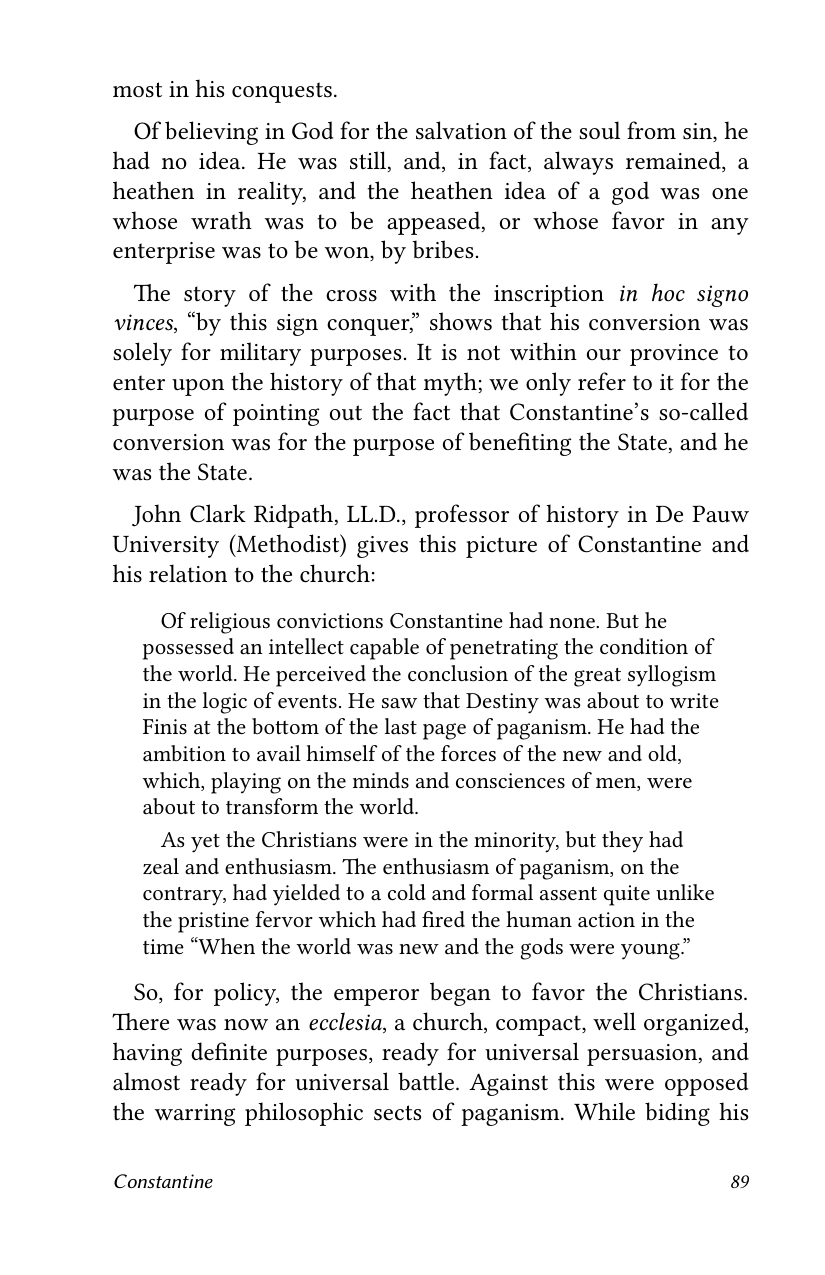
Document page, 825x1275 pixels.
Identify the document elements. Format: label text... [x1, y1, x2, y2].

text Of believing in God for the salvation of the soul from sin, he had no idea. He was still, and, in fact, always remained, a heathen in reality, and the heathen idea of a god was one whose wrath was to be appeased, or whose favor in any enterprise was to be won, by bribes. [112, 117, 750, 265]
text John Clark Ridpath, LL.D., professor of history in De Pauw University (Methodist) gives this picture of Constantine and his relation to the church: [112, 500, 750, 588]
text most in his conquests. [112, 75, 750, 103]
text As yet the Christians were in the minority, but they had zeal and enthusiasm. The enthusiasm of paganism, on the contrary, had yielded to a cold and formal assent quite unlike the pristine fervor which had fired the human action in the time “When the world was new and the gods were young.” [142, 827, 720, 960]
text Of religious convictions Constantine had none. But he possessed an intellect capable of penetrating the condition of the world. He perceived the conclusion of the great syllogism in the logic of events. He saw that Destiny was about to write Finis at the bottom of the last page of paganism. He had the ambition to avail himself of the forces of the new and old, which, playing on the minds and consciences of men, were about to transform the world. [142, 608, 720, 820]
text So, for policy, the emperor began to favor the Christians. There was now an ecclesia, a church, compact, well organized, having definite purposes, ready for universal persuasion, and almost ready for universal battle. Against this were opposed the warring philosophic sects of paganism. While biding his [112, 978, 750, 1126]
text The story of the cross with the inscription in hoc signo vinces, “by this sign conquer,” shows that his conversion was solely for military purposes. It is not within our province to enter upon the history of that myth; we only refer to it for the purpose of pointing out the fact that Constantine’s so-called conversion was for the purpose of benefiting the State, and he was the State. [112, 278, 750, 486]
